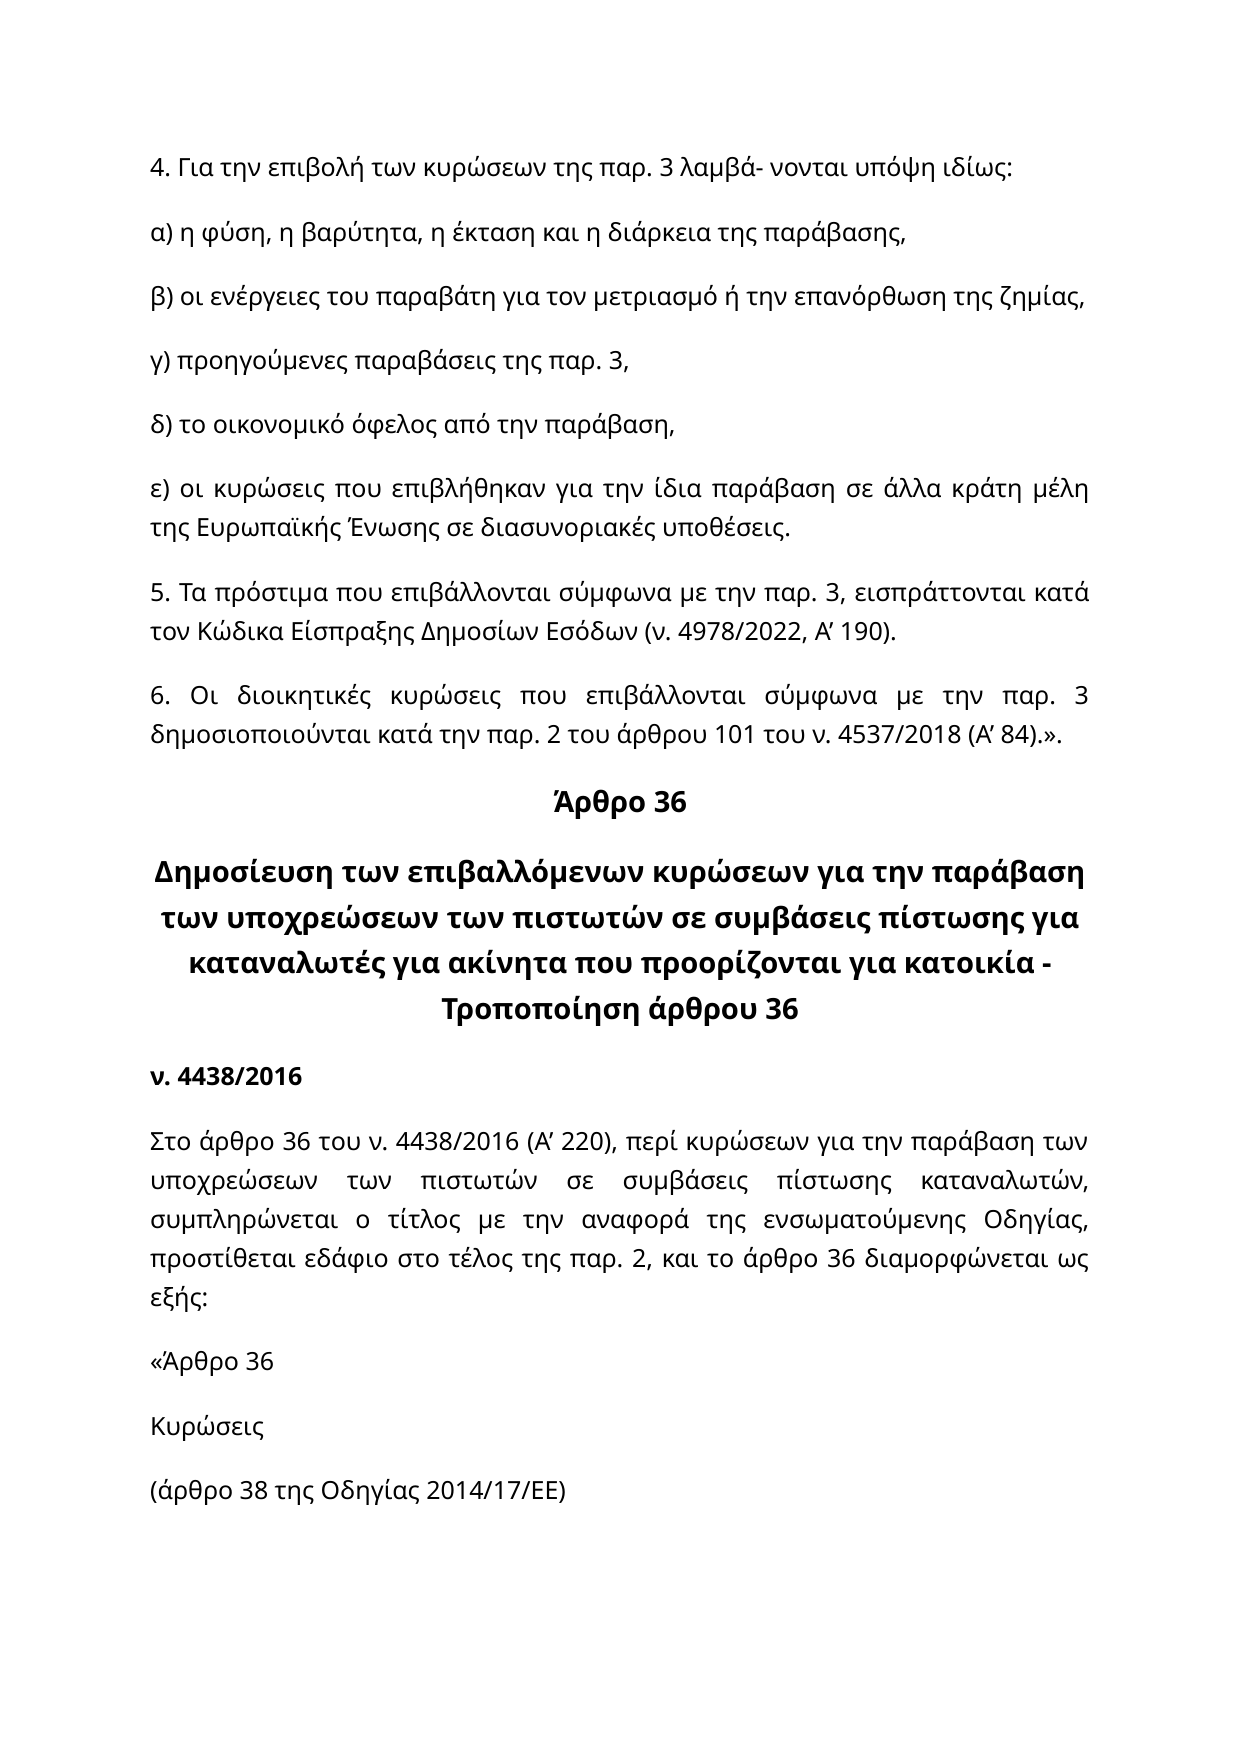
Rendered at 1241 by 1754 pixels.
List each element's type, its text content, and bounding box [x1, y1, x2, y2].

text β) οι ενέργειες του παραβάτη για τον μετριασμό ή την επανόρθωση της ζημίας, [150, 278, 1090, 312]
text 5. Τα πρόστιμα που επιβάλλονται σύμφωνα με την παρ. 3, εισπράττονται κατά τον Κώδικα Είσπραξης Δημοσίων Εσόδων (ν. 4978/2022, Α’ 190). [150, 574, 1090, 647]
text Κυρώσεις [150, 1408, 1090, 1442]
text α) η φύση, η βαρύτητα, η έκταση και η διάρκεια της παράβασης, [150, 214, 1090, 248]
subtitle Δημοσίευση των επιβαλλόμενων κυρώσεων για την παράβαση των υποχρεώσεων των πιστωτών σε συμβάσεις πίστωσης για καταναλωτές για ακίνητα που προορίζονται για κατοικία - Τροποποίηση άρθρου 36 [150, 851, 1090, 1028]
text ν. 4438/2016 [150, 1059, 1090, 1093]
text 6. Οι διοικητικές κυρώσεις που επιβάλλονται σύμφωνα με την παρ. 3 δημοσιοποιούνται κατά την παρ. 2 του άρθρου 101 του ν. 4537/2018 (Α’ 84).». [150, 677, 1090, 751]
text 4. Για την επιβολή των κυρώσεων της παρ. 3 λαμβά- νονται υπόψη ιδίως: [150, 150, 1090, 184]
text «Άρθρο 36 [150, 1344, 1090, 1378]
text γ) προηγούμενες παραβάσεις της παρ. 3, [150, 342, 1090, 377]
text ε) οι κυρώσεις που επιβλήθηκαν για την ίδια παράβαση σε άλλα κράτη μέλη της Ευρωπαϊκής Ένωσης σε διασυνοριακές υποθέσεις. [150, 471, 1090, 544]
text (άρθρο 38 της Οδηγίας 2014/17/ΕΕ) [150, 1472, 1090, 1506]
subtitle Άρθρο 36 [150, 781, 1090, 821]
text δ) το οικονομικό όφελος από την παράβαση, [150, 407, 1090, 441]
text Στο άρθρο 36 του ν. 4438/2016 (Α’ 220), περί κυρώσεων για την παράβαση των υποχρεώσεων των πιστωτών σε συμβάσεις πίστωσης καταναλωτών, συμπληρώνεται ο τίτλος με την αναφορά της ενσωματούμενης Οδηγίας, προστίθεται εδάφιο στο τέλος της παρ. 2, και το άρθρο 36 διαμορφώνεται ως εξής: [150, 1123, 1090, 1314]
